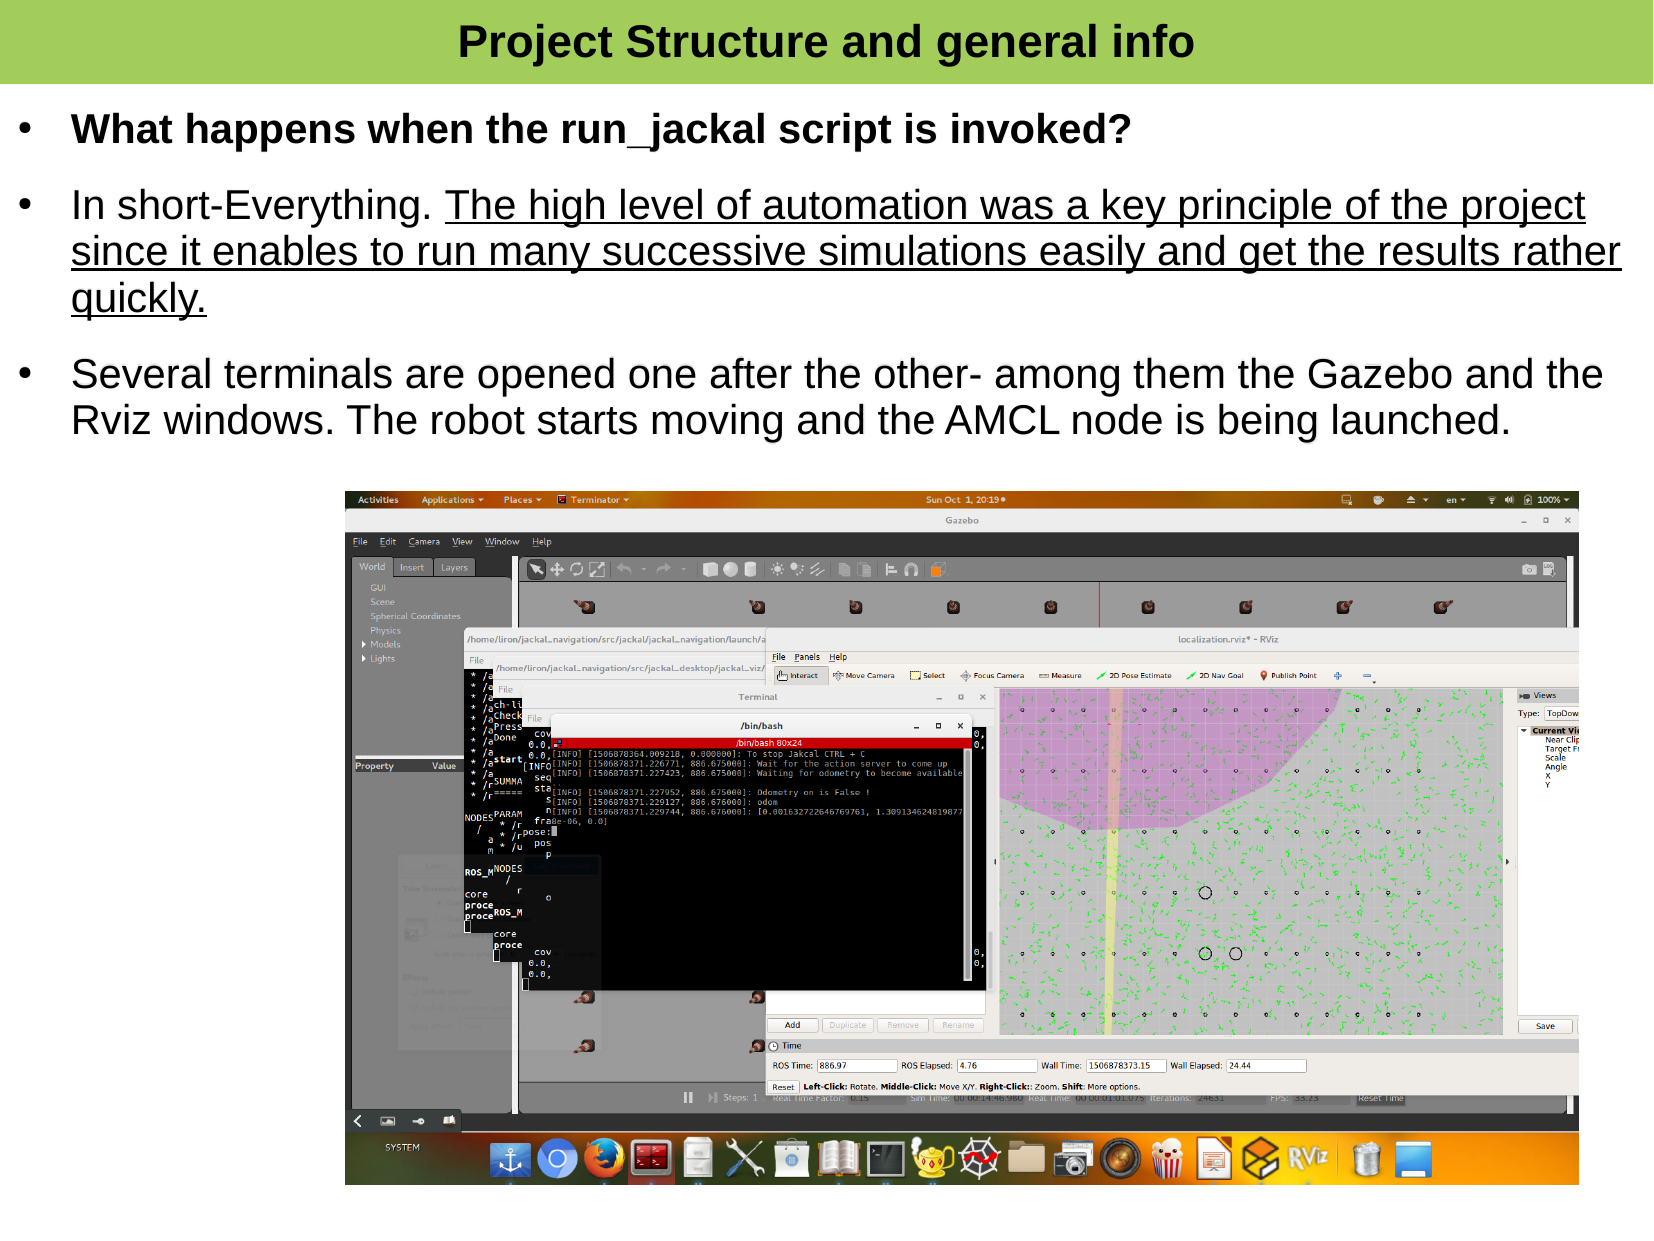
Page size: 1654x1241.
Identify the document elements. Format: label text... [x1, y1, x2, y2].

title Project Structure and general info [0, 0, 1654, 85]
list What happens when the run_jackal script is invoked? In short-Everything. The high level of automation was a key principle of the project since it enables to run many successive simulations easily and get the results rather quickly. Several terminals are opened one after the other- among them the Gazebo and the Rviz windows. The robot starts moving and the AMCL node is being launched. [0, 105, 1654, 1231]
picture [345, 491, 1579, 1186]
